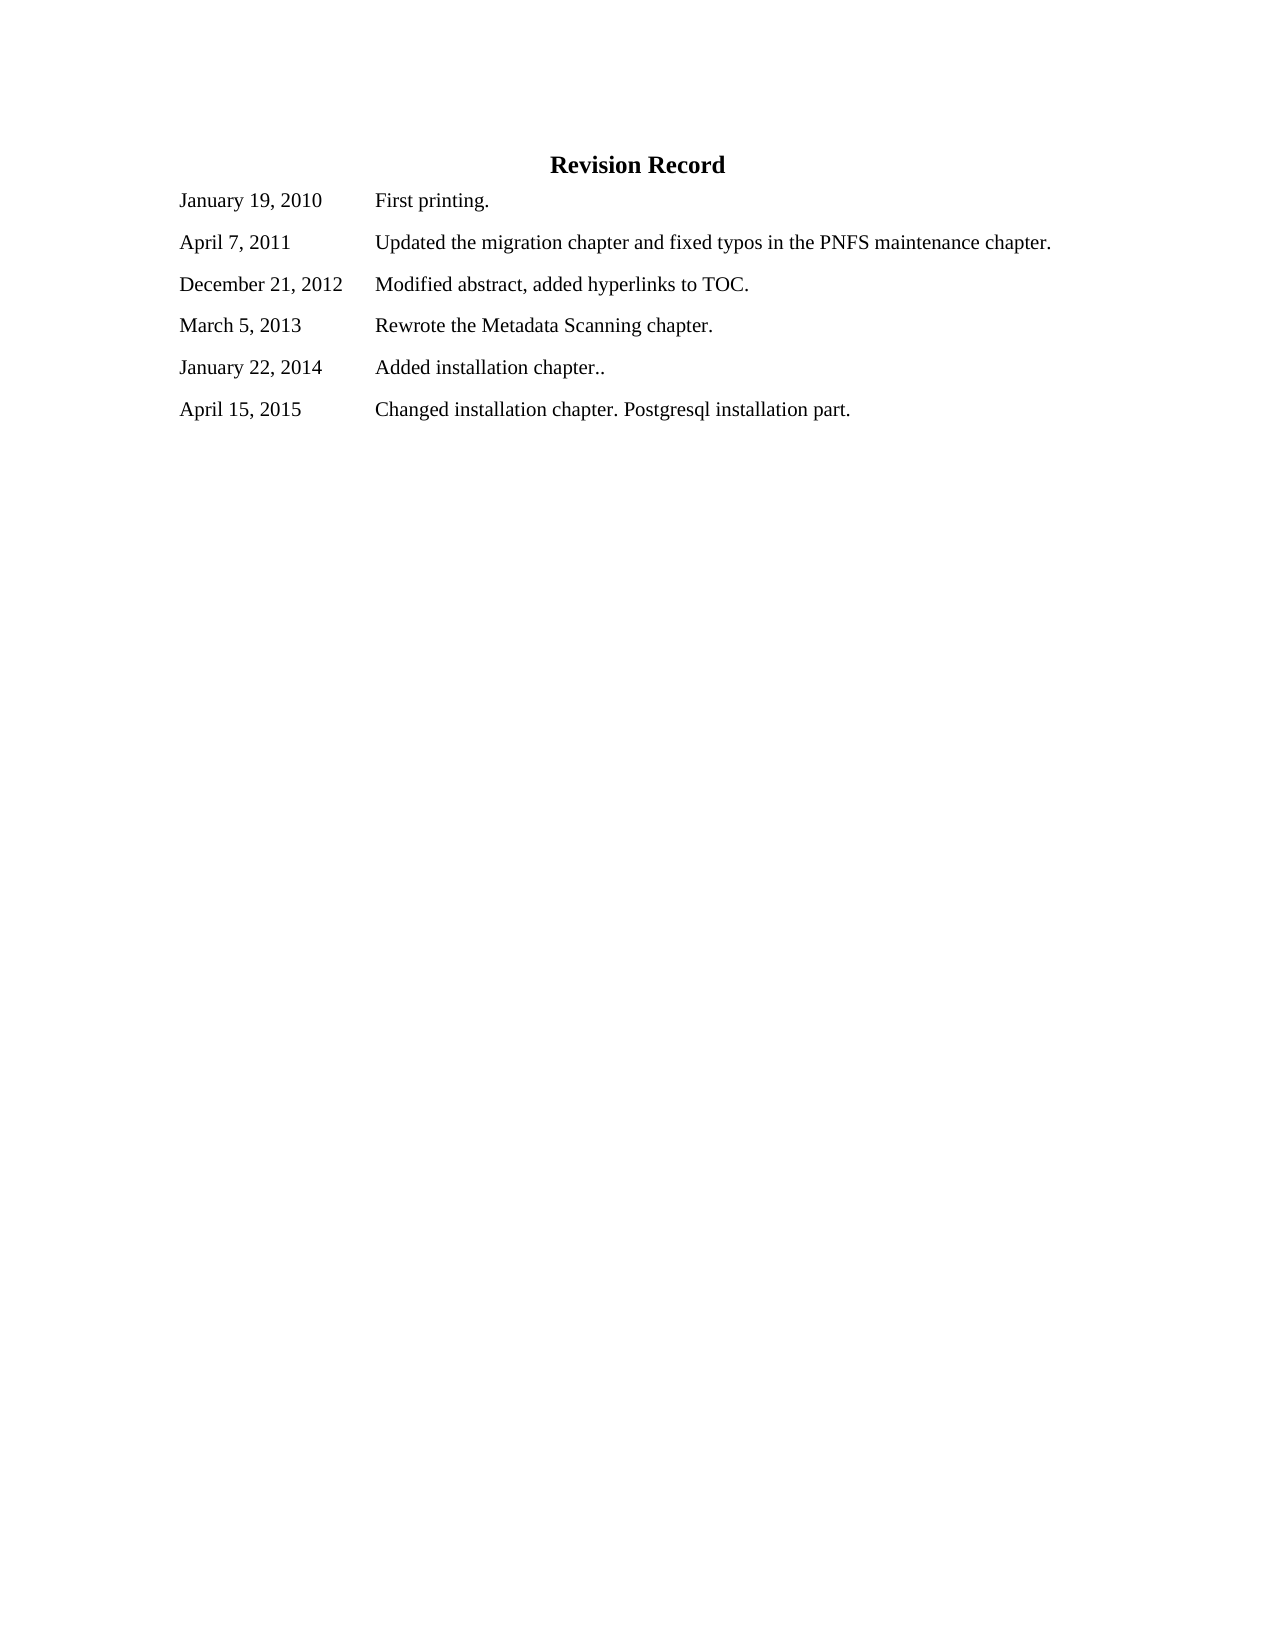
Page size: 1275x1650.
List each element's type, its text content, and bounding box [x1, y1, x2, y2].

list January 19, 2010 First printing. [179, 187, 1125, 212]
list April 7, 2011 Updated the migration chapter and fixed typos in the PNFS maintenance chapter. [179, 229, 1125, 254]
list April 15, 2015 Changed installation chapter. Postgresql installation part. [179, 396, 1125, 421]
list December 21, 2012 Modified abstract, added hyperlinks to TOC. [179, 271, 1125, 296]
list January 22, 2014 Added installation chapter.. [179, 354, 1125, 379]
list March 5, 2013 Rewrote the Metadata Scanning chapter. [179, 312, 1125, 337]
text Revision Record [150, 150, 1125, 179]
